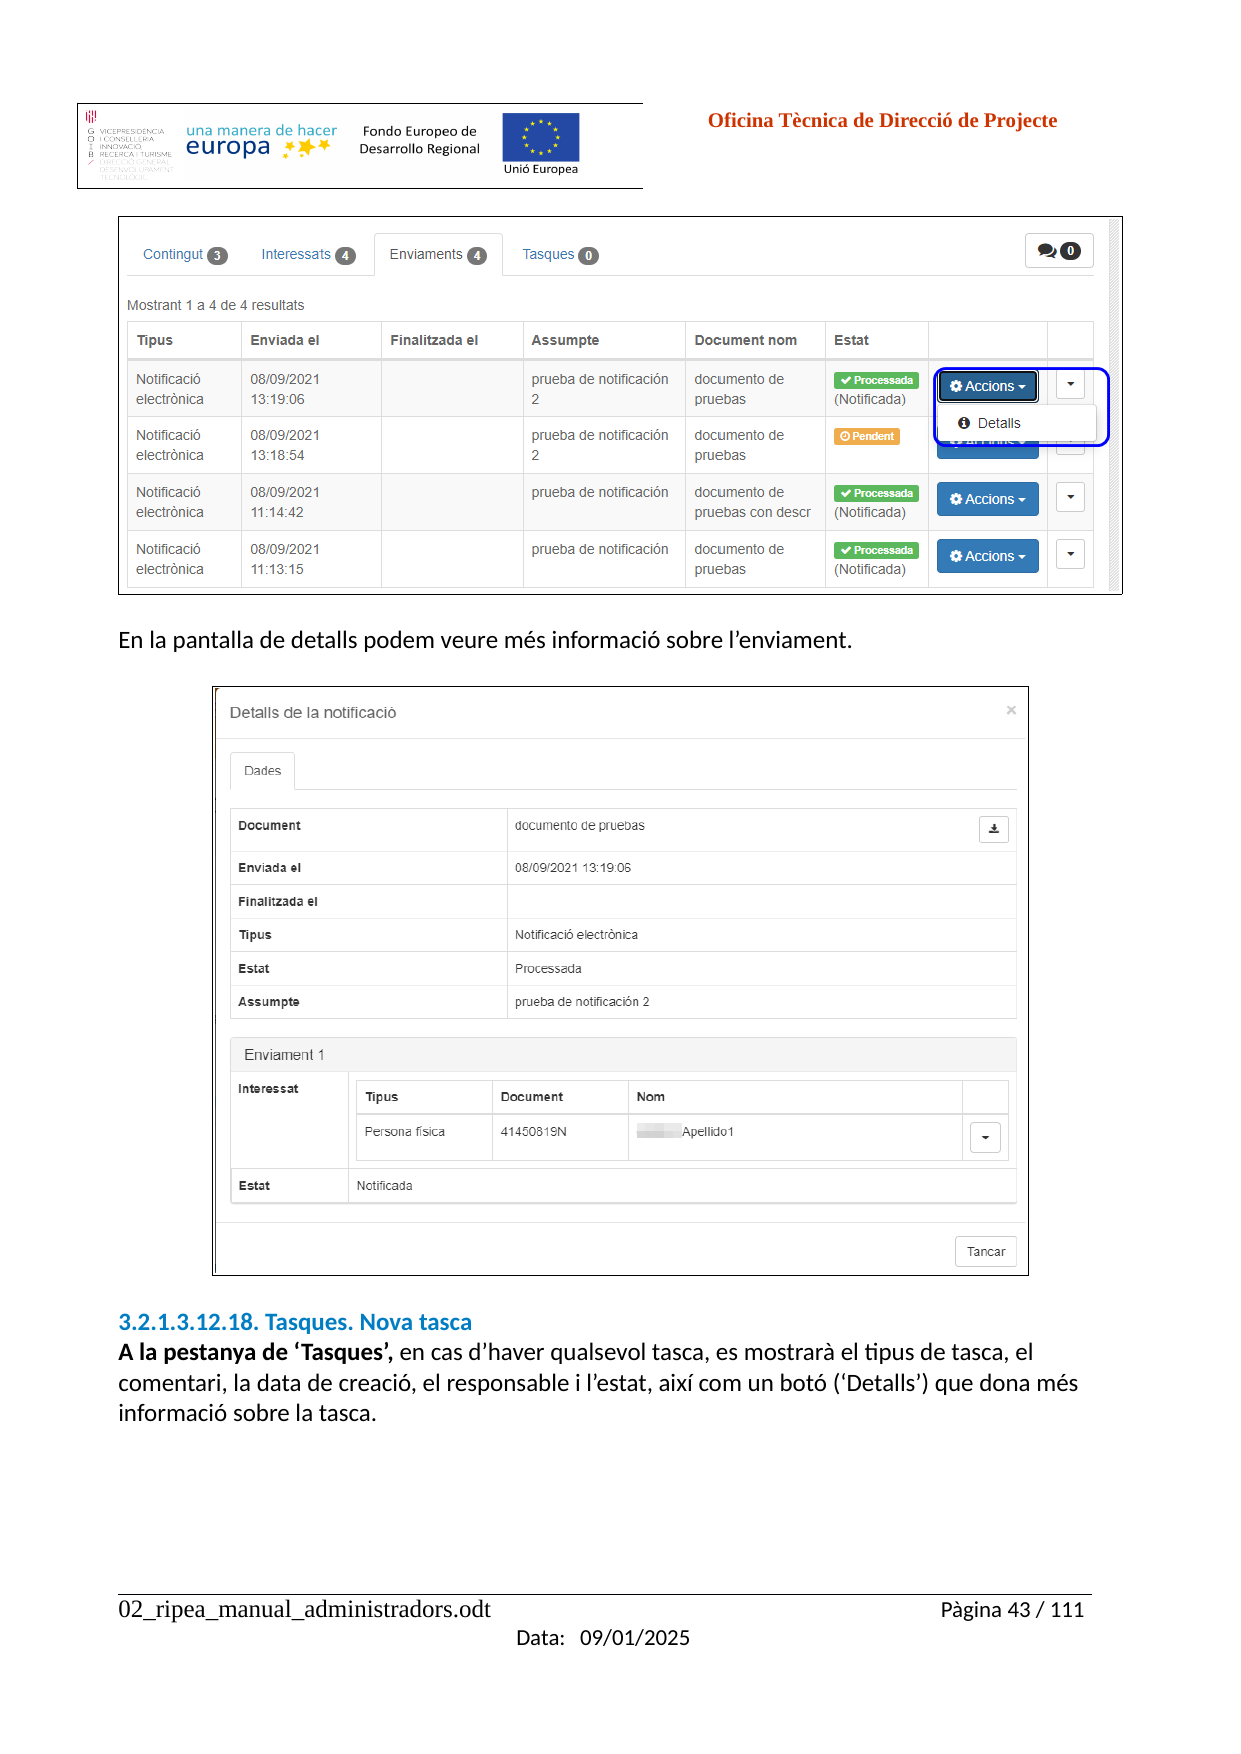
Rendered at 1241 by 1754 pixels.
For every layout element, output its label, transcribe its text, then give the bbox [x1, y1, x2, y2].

subtitle 3.2.1.3.12.18. Tasques. Nova tasca [118, 1306, 1122, 1337]
picture [215, 688, 1026, 1273]
text A la pestanya de ‘Tasques’, en cas d’haver qualsevol tasca, es mostrarà el tipus de tasca, el comentari, la data de creació, el responsable i l’estat, així com un botó (‘Detalls’) que dona més informació sobre la tasca. [118, 1337, 1122, 1428]
picture [82, 108, 178, 182]
text En la pantalla de detalls podem veure més informació sobre l’enviament. [118, 624, 1122, 655]
picture [184, 108, 585, 182]
picture [121, 219, 1119, 591]
